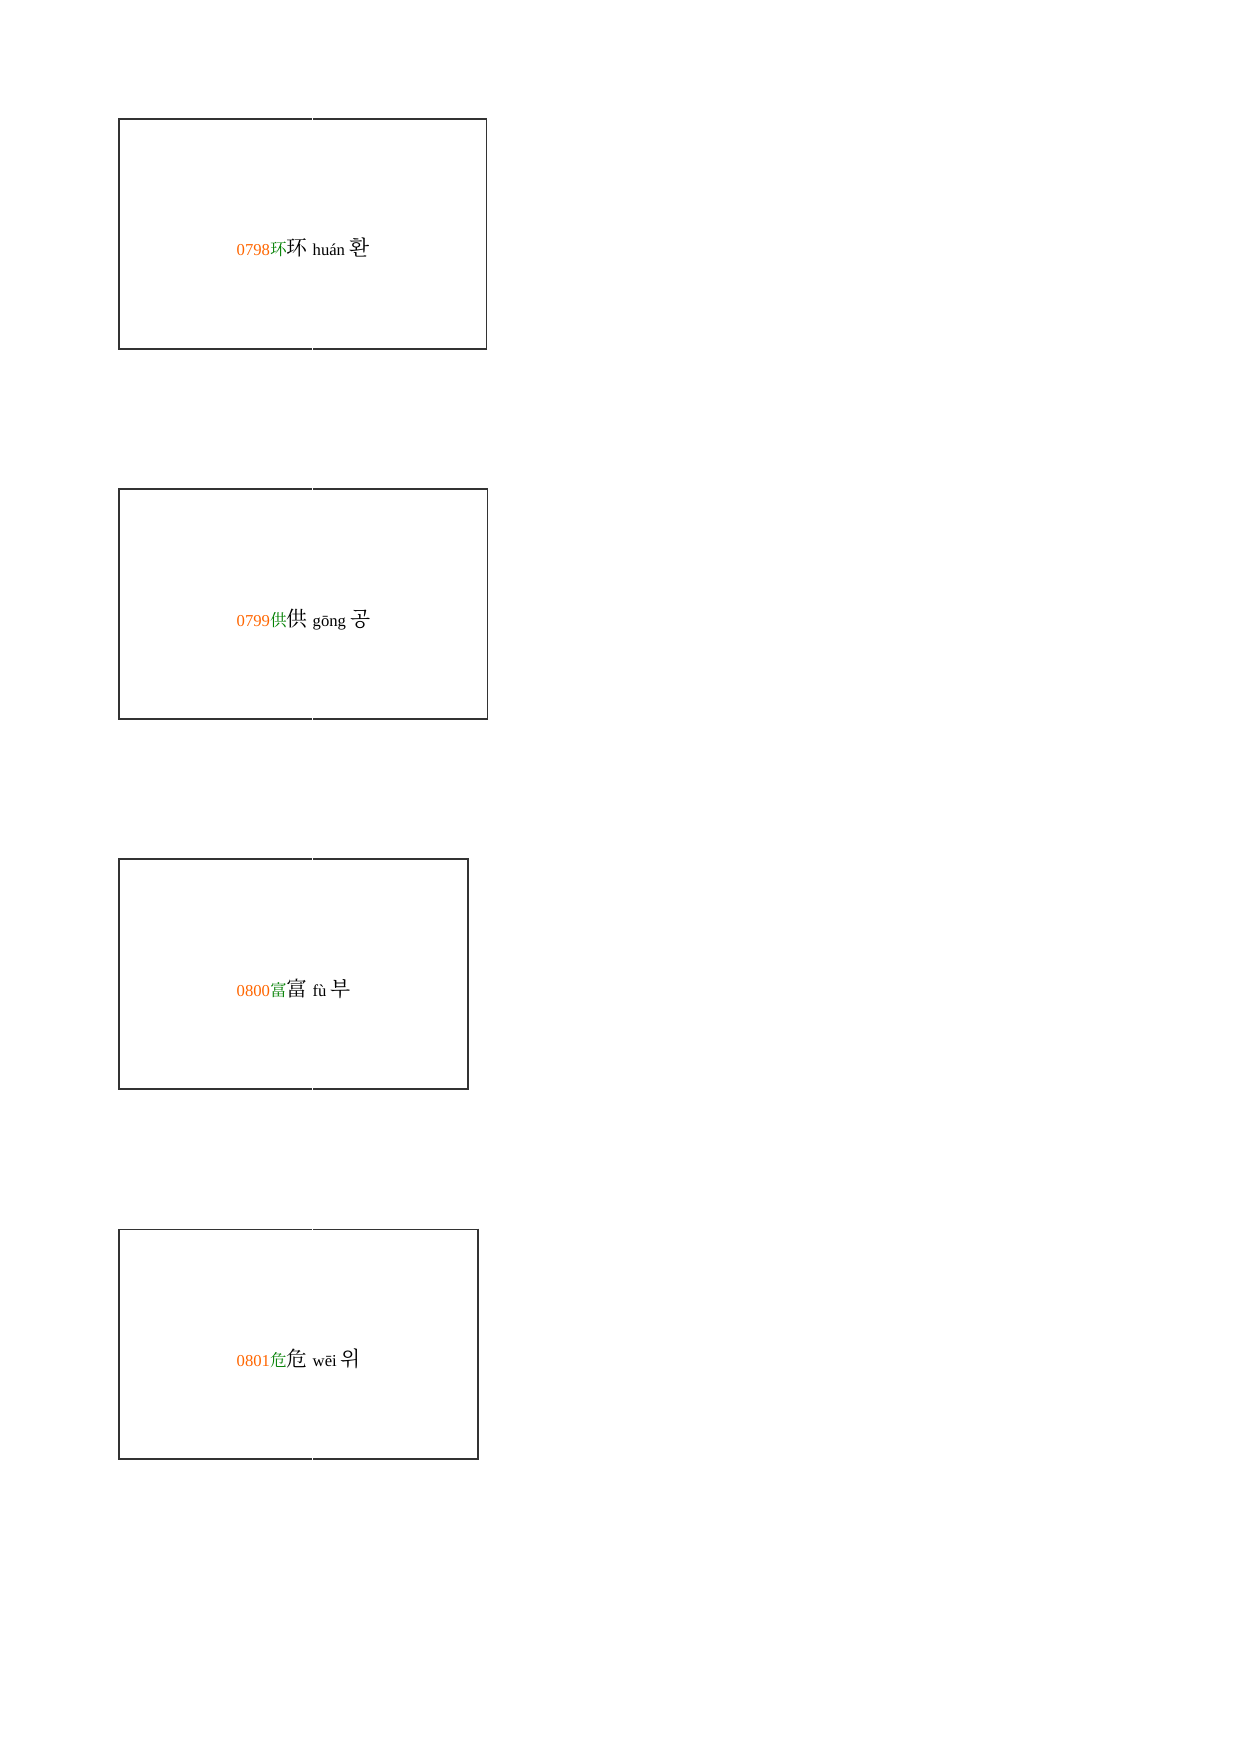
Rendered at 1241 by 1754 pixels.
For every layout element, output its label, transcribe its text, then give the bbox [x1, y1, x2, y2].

text 0800富富 fù 부 [120, 859, 467, 1089]
text 0798环环 huán 환 [120, 119, 486, 349]
text [479, 1228, 1122, 1460]
text 0799供供 gōng 공 [120, 489, 487, 719]
text [469, 858, 1122, 1090]
text 0801危危 wēi 위 [120, 1230, 477, 1459]
text [488, 488, 1122, 719]
text [487, 118, 1122, 349]
